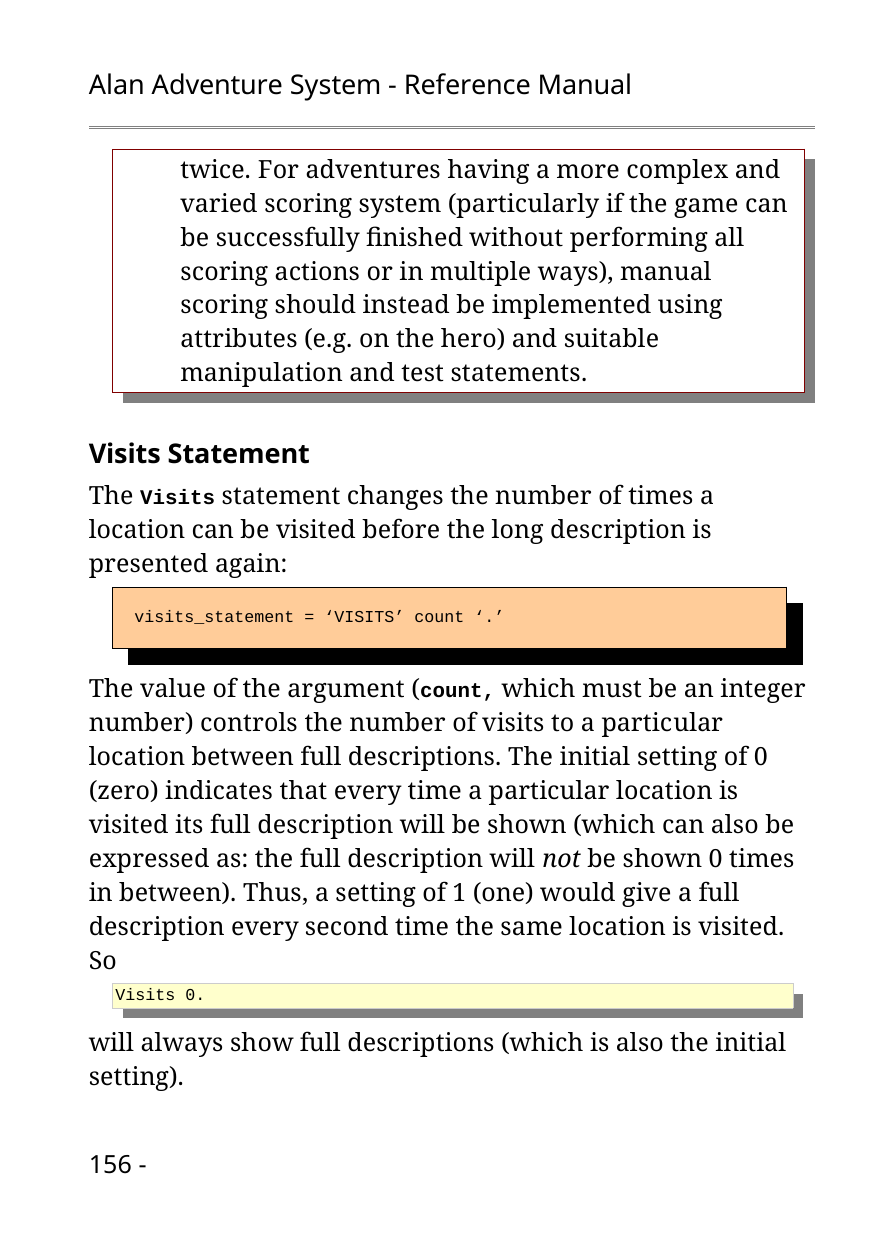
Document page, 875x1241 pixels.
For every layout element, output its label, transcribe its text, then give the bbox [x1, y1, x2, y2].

list twice. For adventures having a more complex and varied scoring system (particularly if the game can be successfully finished without per­forming all scoring actions or in multiple ways), manual scoring should instead be implemented using attributes (e.g. on the hero) and suitable manipulation and test statements. [113, 150, 804, 392]
text The Visits statement changes the number of times a location can be visited before the long description is presented again: [88, 478, 815, 580]
text Visits 0. [113, 984, 793, 1008]
text The value of the argument (count, which must be an integer number) controls the number of visits to a partic­ular location between full descriptions. The initial setting of 0 (zero) indicates that every time a particular location is visited its full description will be shown (which can also be expressed as: the full description will not be shown 0 times in between). Thus, a setting of 1 (one) would give a full description every sec­ond time the same location is visited. So [88, 671, 815, 977]
text will always show full descriptions (which is also the initial setting). [88, 1025, 815, 1093]
subtitle Visits Statement [88, 434, 815, 471]
text visits_statement = ‘VISITS’ count ‘.’ [113, 588, 786, 648]
